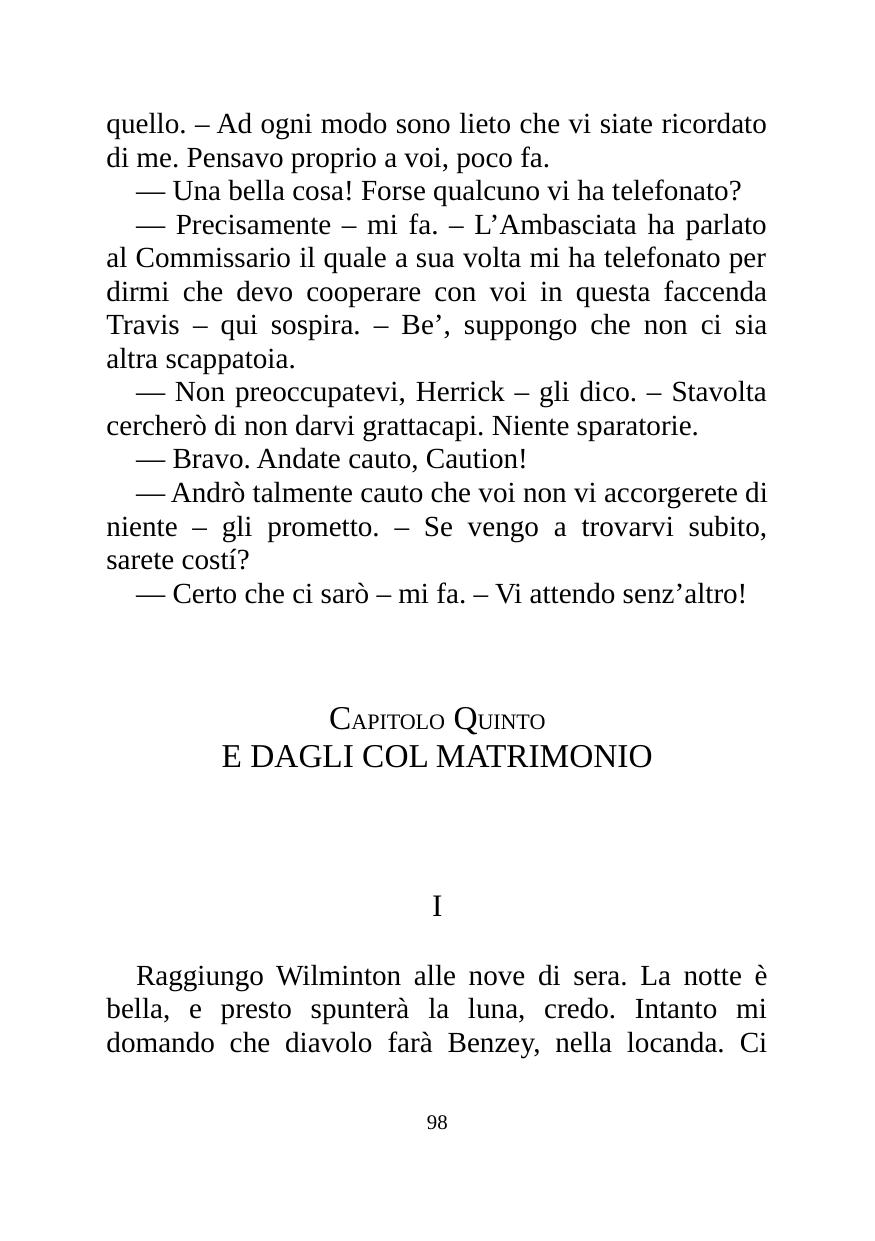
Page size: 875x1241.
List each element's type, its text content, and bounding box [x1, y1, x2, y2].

text — Andrò talmente cauto che voi non vi accorgerete di niente – gli prometto. – Se vengo a trovarvi subito, sarete costí? [106, 475, 768, 576]
subtitle I [106, 887, 768, 923]
text — Una bella cosa! Forse qualcuno vi ha telefonato? [106, 173, 768, 207]
text quello. – Ad ogni modo sono lieto che vi siate ricordato di me. Pensavo proprio a voi, poco fa. [106, 106, 768, 173]
text Raggiungo Wilminton alle nove di sera. La notte è bella, e presto spunterà la luna, credo. Intanto mi domando che diavolo farà Benzey, nella locanda. Ci [106, 958, 768, 1059]
text — Non preoccupatevi, Herrick – gli dico. – Stavolta cercherò di non darvi grattacapi. Niente sparatorie. [106, 374, 768, 442]
text — Bravo. Andate cauto, Caution! [106, 442, 768, 475]
text — Certo che ci sarò – mi fa. – Vi attendo senz’altro! [106, 576, 768, 609]
text — Precisamente – mi fa. – L’Ambasciata ha parlato al Commissario il quale a sua volta mi ha telefonato per dirmi che devo cooperare con voi in questa faccenda Travis – qui sospira. – Be’, suppongo che non ci sia altra scappatoia. [106, 207, 768, 374]
subtitle Capitolo Quinto E DAGLI COL MATRIMONIO [106, 698, 768, 774]
